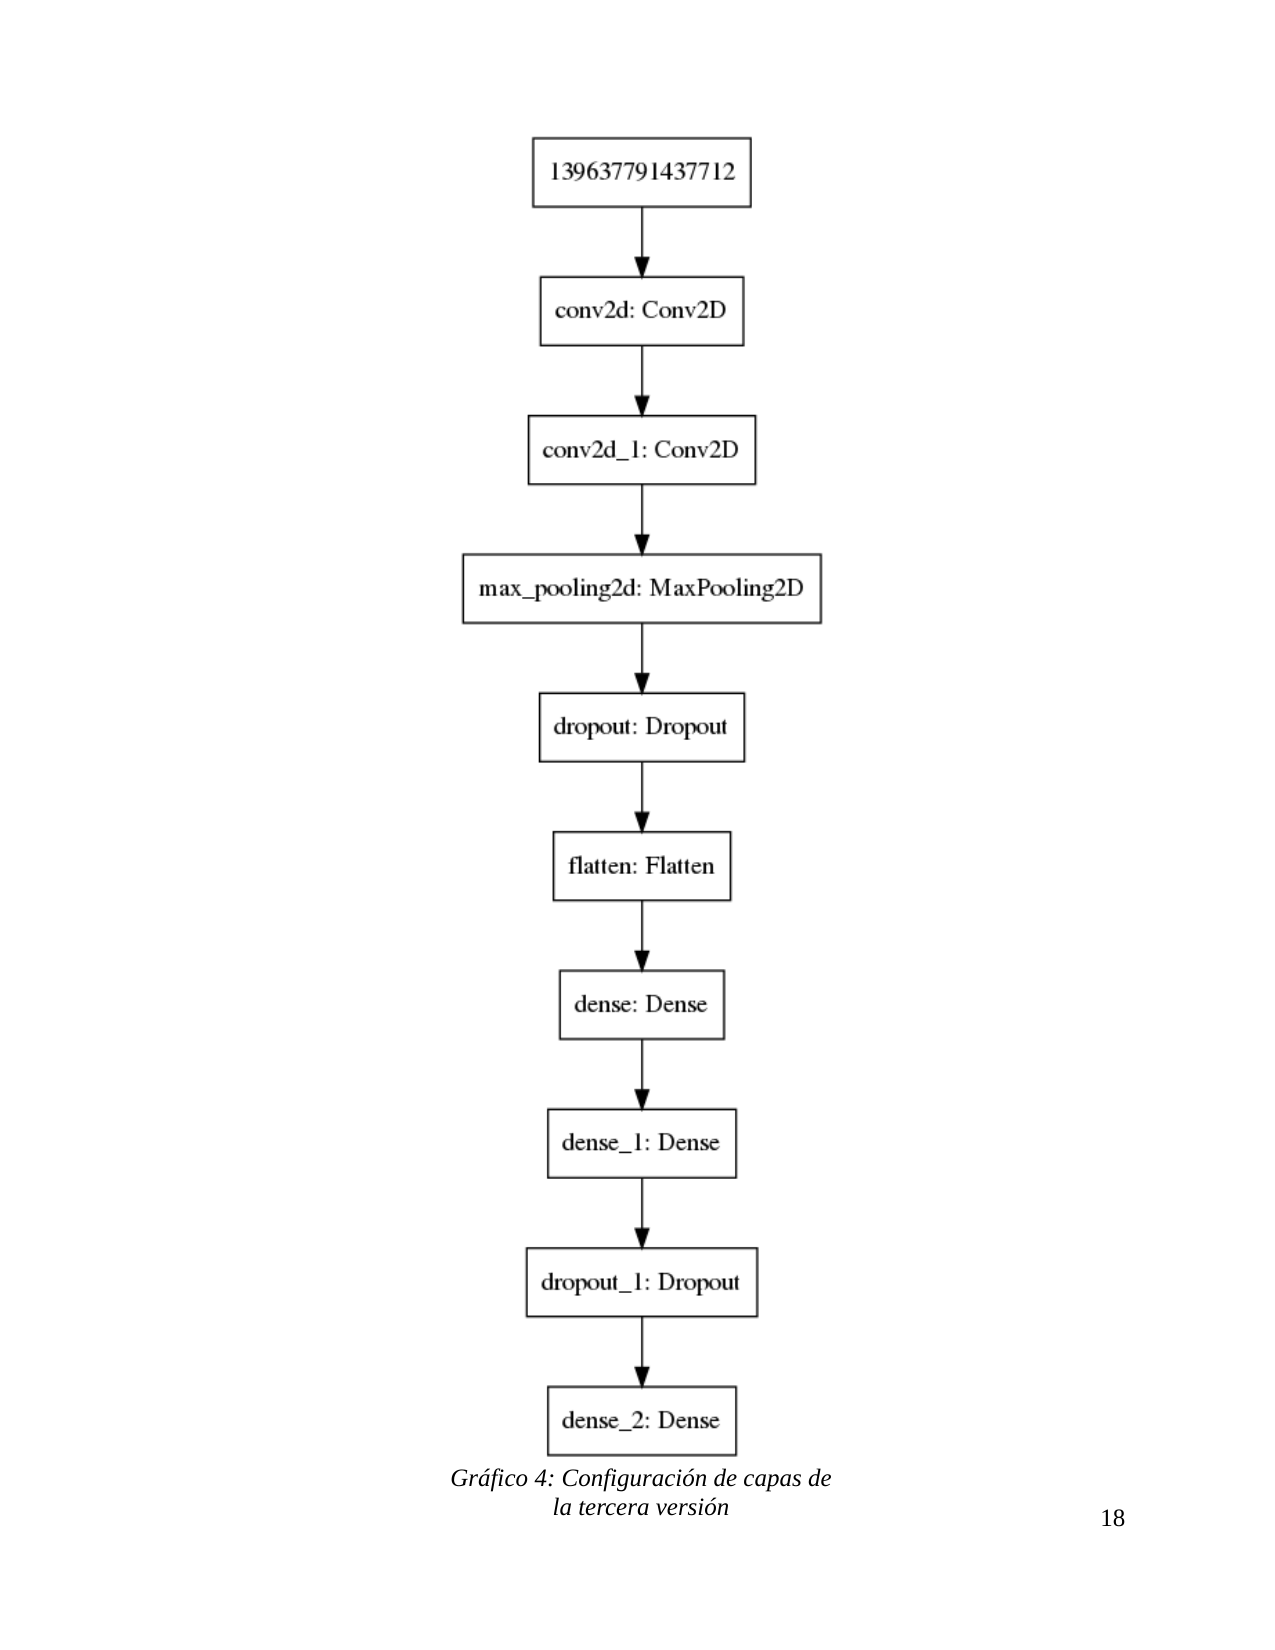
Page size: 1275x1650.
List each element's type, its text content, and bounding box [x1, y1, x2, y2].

text Gráfico 4: Configuración de capas de la tercera versión [440, 1464, 844, 1521]
picture [456, 130, 828, 1464]
